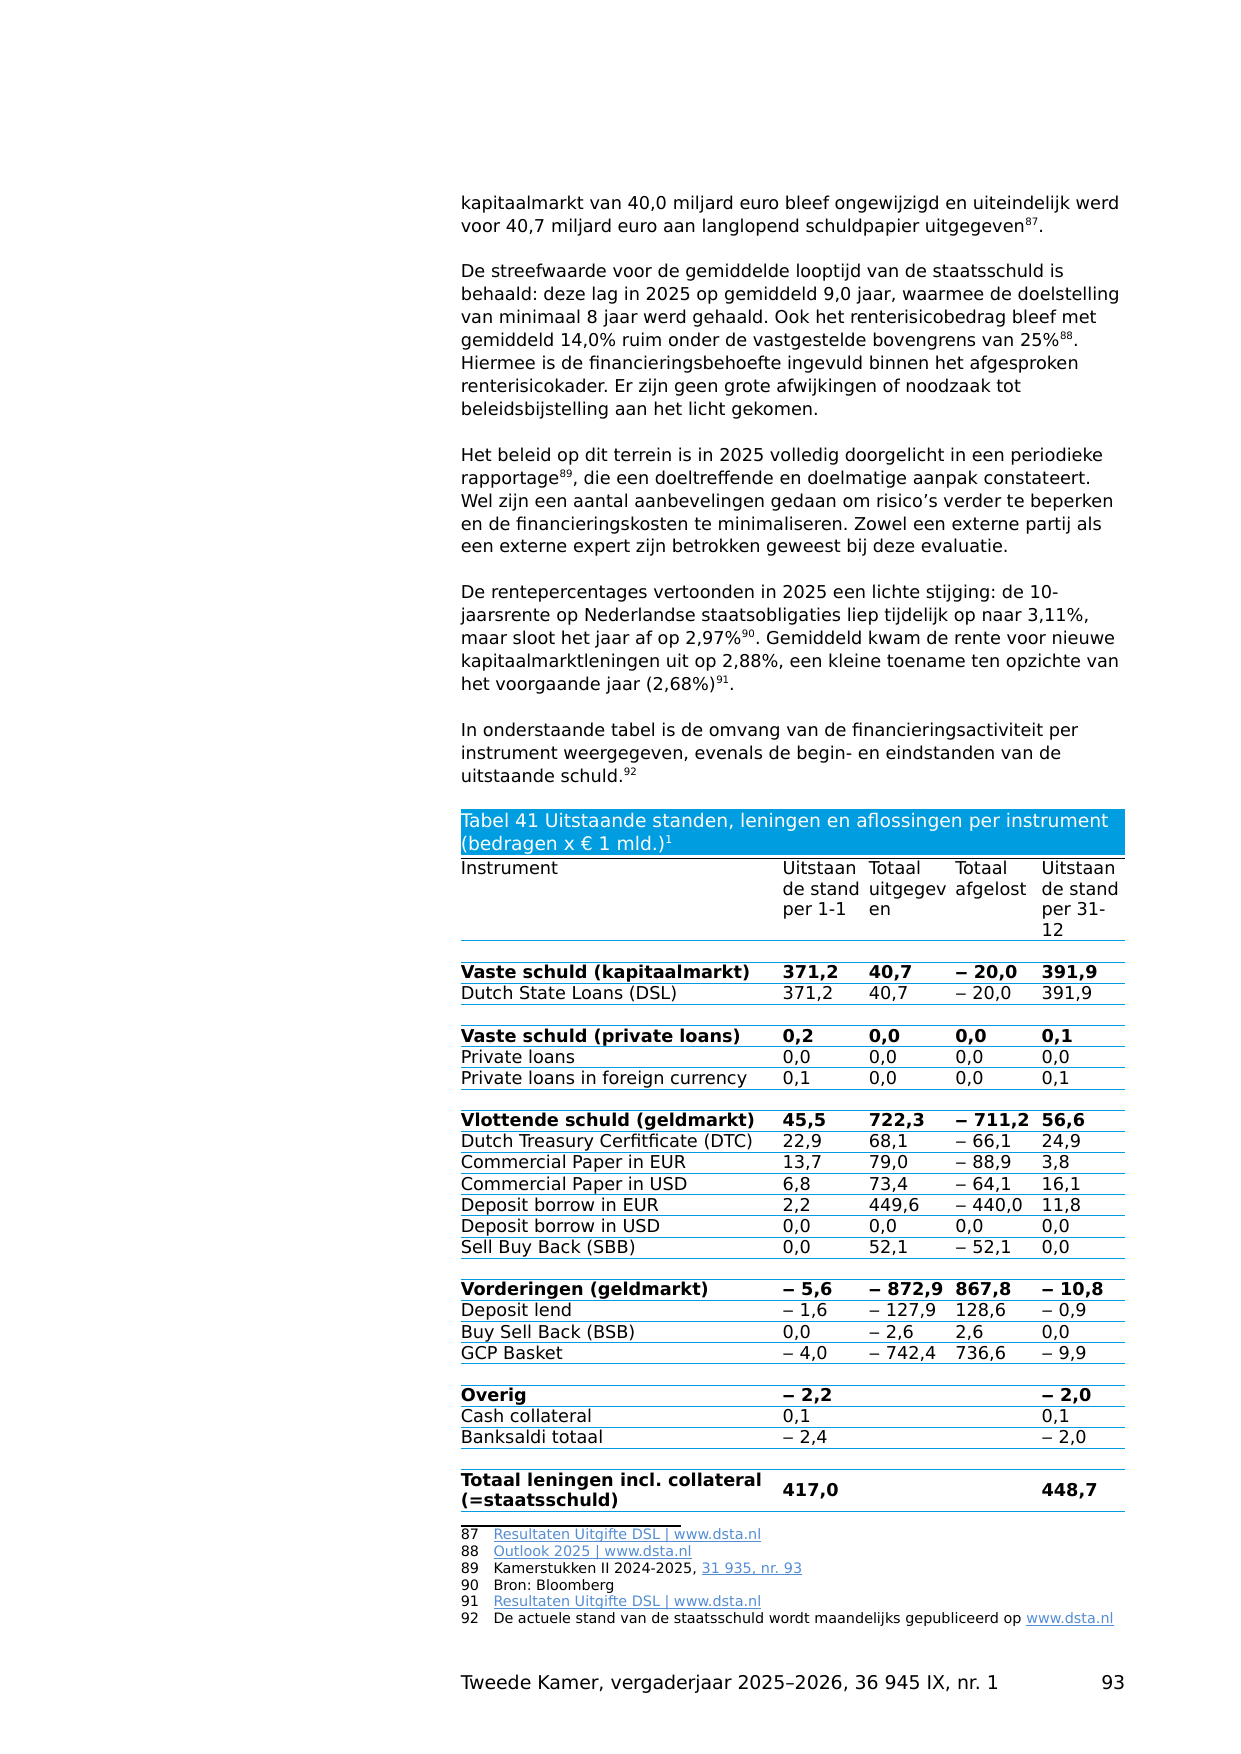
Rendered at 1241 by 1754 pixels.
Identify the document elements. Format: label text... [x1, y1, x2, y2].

table_cell Deposit borrow in EUR [461, 1195, 779, 1215]
table_cell 40,7 [866, 984, 952, 1004]
table_cell ‒ 10,8 [1039, 1280, 1125, 1300]
table_cell [780, 1259, 866, 1279]
table_cell 0,0 [1039, 1322, 1125, 1342]
table_cell Deposit lend [461, 1301, 779, 1321]
table_cell ‒ 2,0 [1039, 1428, 1125, 1448]
table_cell [952, 1364, 1038, 1384]
table_cell ‒ 9,9 [1039, 1343, 1125, 1363]
table_cell ‒ 742,4 [866, 1343, 952, 1363]
table_cell [461, 1449, 779, 1469]
table_cell ‒ 20,0 [952, 984, 1038, 1004]
table_cell [461, 1364, 779, 1384]
text __Bron: Bloomberg [461, 1577, 1125, 1593]
table_cell 0,0 [952, 1068, 1038, 1088]
table_cell ‒ 1,6 [780, 1301, 866, 1321]
table_cell 0,1 [1039, 1068, 1125, 1088]
table_cell [866, 1470, 952, 1511]
table_cell 0,1 [780, 1407, 866, 1427]
table_cell 24,9 [1039, 1132, 1125, 1152]
table_cell [461, 1005, 779, 1025]
table_cell [1039, 1259, 1125, 1279]
table_cell ‒ 440,0 [952, 1195, 1038, 1215]
table_cell 13,7 [780, 1153, 866, 1173]
table_cell 45,5 [780, 1111, 866, 1131]
table_cell [952, 1428, 1038, 1448]
text Het beleid op dit terrein is in 2025 volledig doorgelicht in een periodieke rapportage, die een doeltreffende en doelmatige aanpak constateert. Wel zijn een aantal aanbevelingen gedaan om risico’s verder te beperken en de financieringskosten te minimaliseren. Zowel een externe partij als een externe expert zijn betrokken geweest bij deze evaluatie. [461, 443, 1125, 557]
table_cell Private loans in foreign currency [461, 1068, 779, 1088]
text De streefwaarde voor de gemiddelde looptijd van de staatsschuld is behaald: deze lag in 2025 op gemiddeld 9,0 jaar, waarmee de doelstelling van minimaal 8 jaar werd gehaald. Ook het renterisicobedrag bleef met gemiddeld 14,0% ruim onder de vastgestelde bovengrens van 25%. Hiermee is de financieringsbehoefte ingevuld binnen het afgesproken renterisicokader. Er zijn geen grote afwijkingen of noodzaak tot beleidsbijstelling aan het licht gekomen. [461, 259, 1125, 420]
table_cell [1039, 1005, 1125, 1025]
table_cell 0,0 [1039, 1216, 1125, 1236]
table_cell 391,9 [1039, 984, 1125, 1004]
table_cell [461, 1259, 779, 1279]
table_cell [1039, 1090, 1125, 1109]
table_cell [461, 941, 779, 962]
table_cell 0,0 [866, 1068, 952, 1088]
table_cell ‒ 127,9 [866, 1301, 952, 1321]
text __Resultaten Uitgifte DSL | www.dsta.nl [461, 1526, 1125, 1543]
table_cell [952, 1090, 1038, 1109]
table_cell 736,6 [952, 1343, 1038, 1363]
text __Outlook 2025 | www.dsta.nl [461, 1543, 1125, 1560]
table_cell 73,4 [866, 1174, 952, 1194]
table_cell [1039, 1364, 1125, 1384]
table_cell Cash collateral [461, 1407, 779, 1427]
table_cell Overig [461, 1386, 779, 1406]
text __Resultaten Uitgifte DSL | www.dsta.nl [461, 1593, 1125, 1610]
table_cell 0,1 [1039, 1407, 1125, 1427]
table_cell [1039, 941, 1125, 962]
table_cell 0,0 [952, 1026, 1038, 1046]
table_cell 371,2 [780, 984, 866, 1004]
text __De actuele stand van de staatsschuld wordt maandelijks gepubliceerd op www.dsta.nl [461, 1610, 1125, 1627]
table_cell [780, 941, 866, 962]
table_cell ‒ 66,1 [952, 1132, 1038, 1152]
table_cell Sell Buy Back (SBB) [461, 1238, 779, 1258]
table_cell [780, 1364, 866, 1384]
table_cell Dutch State Loans (DSL) [461, 984, 779, 1004]
table_cell [866, 1386, 952, 1406]
table_cell Totaal leningen incl. collateral (=staatsschuld) [461, 1470, 779, 1511]
table_cell 449,6 [866, 1195, 952, 1215]
table_cell 0,0 [780, 1238, 866, 1258]
table_cell [866, 1449, 952, 1469]
table_cell 0,0 [866, 1047, 952, 1067]
table_cell 448,7 [1039, 1470, 1125, 1511]
table_cell ‒ 5,6 [780, 1280, 866, 1300]
table_cell Uitstaande stand per 1-1 [780, 859, 866, 940]
table_cell ‒ 52,1 [952, 1238, 1038, 1258]
table_cell 371,2 [780, 963, 866, 983]
table_cell Deposit borrow in USD [461, 1216, 779, 1236]
table_cell [952, 1449, 1038, 1469]
table_cell [780, 1449, 866, 1469]
table_cell Instrument [461, 859, 779, 940]
table_cell 79,0 [866, 1153, 952, 1173]
text In onderstaande tabel is de omvang van de financieringsactiviteit per instrument weergegeven, evenals de begin- en eindstanden van de uitstaande schuld. [461, 718, 1125, 787]
table_cell ‒ 2,4 [780, 1428, 866, 1448]
table_cell [1039, 1449, 1125, 1469]
table_cell [461, 1090, 779, 1109]
table_cell Commercial Paper in USD [461, 1174, 779, 1194]
table_cell Private loans [461, 1047, 779, 1067]
table_cell 0,0 [780, 1322, 866, 1342]
table_cell 391,9 [1039, 963, 1125, 983]
table_cell 0,1 [780, 1068, 866, 1088]
table_cell 722,3 [866, 1111, 952, 1131]
table_cell [780, 1005, 866, 1025]
table_cell Vaste schuld (kapitaalmarkt) [461, 963, 779, 983]
table_cell 56,6 [1039, 1111, 1125, 1131]
table_cell [780, 1090, 866, 1109]
table_cell 3,8 [1039, 1153, 1125, 1173]
table_cell ‒ 2,0 [1039, 1386, 1125, 1406]
table_cell 0,2 [780, 1026, 866, 1046]
table_cell Vorderingen (geldmarkt) [461, 1280, 779, 1300]
table_cell Totaal afgelost [952, 859, 1038, 940]
table_cell Buy Sell Back (BSB) [461, 1322, 779, 1342]
table_cell 417,0 [780, 1470, 866, 1511]
table_cell ‒ 2,6 [866, 1322, 952, 1342]
table_cell [952, 1259, 1038, 1279]
table_cell 0,0 [866, 1026, 952, 1046]
table_cell [866, 1090, 952, 1109]
table_cell 128,6 [952, 1301, 1038, 1321]
table_cell ‒ 64,1 [952, 1174, 1038, 1194]
table_cell Vlottende schuld (geldmarkt) [461, 1111, 779, 1131]
table_cell [866, 1364, 952, 1384]
table_cell Commercial Paper in EUR [461, 1153, 779, 1173]
table_cell 2,6 [952, 1322, 1038, 1342]
table_cell [866, 1407, 952, 1427]
table_cell Uitstaande stand per 31-12 [1039, 859, 1125, 940]
table_cell 52,1 [866, 1238, 952, 1258]
table_cell Dutch Treasury Cerfitficate (DTC) [461, 1132, 779, 1152]
table_cell 0,0 [780, 1047, 866, 1067]
table_cell 867,8 [952, 1280, 1038, 1300]
table_cell 0,0 [780, 1216, 866, 1236]
table_cell [952, 1407, 1038, 1427]
table_cell 11,8 [1039, 1195, 1125, 1215]
table_cell Banksaldi totaal [461, 1428, 779, 1448]
table_cell Vaste schuld (private loans) [461, 1026, 779, 1046]
table_cell 0,1 [1039, 1026, 1125, 1046]
table_cell 2,2 [780, 1195, 866, 1215]
table_cell Totaal uitgegeven [866, 859, 952, 940]
table_cell ‒ 0,9 [1039, 1301, 1125, 1321]
table_cell ‒ 88,9 [952, 1153, 1038, 1173]
table_cell 40,7 [866, 963, 952, 983]
table_cell ‒ 2,2 [780, 1386, 866, 1406]
table_cell 0,0 [866, 1216, 952, 1236]
table_cell 22,9 [780, 1132, 866, 1152]
table_cell 0,0 [1039, 1047, 1125, 1067]
table_cell 6,8 [780, 1174, 866, 1194]
table_cell 0,0 [1039, 1238, 1125, 1258]
table_cell [952, 1470, 1038, 1511]
text __Kamerstukken II 2024-2025, 31 935, nr. 93 [461, 1560, 1125, 1577]
table_cell 0,0 [952, 1216, 1038, 1236]
table_cell 0,0 [952, 1047, 1038, 1067]
table_cell [952, 1386, 1038, 1406]
table_cell GCP Basket [461, 1343, 779, 1363]
table_cell [866, 1428, 952, 1448]
table_cell [866, 1005, 952, 1025]
table_cell 68,1 [866, 1132, 952, 1152]
table_cell ‒ 20,0 [952, 963, 1038, 983]
table_cell [952, 941, 1038, 962]
table_cell [866, 1259, 952, 1279]
table_cell ‒ 711,2 [952, 1111, 1038, 1131]
table_cell 16,1 [1039, 1174, 1125, 1194]
table_cell ‒ 4,0 [780, 1343, 866, 1363]
text kapitaalmarkt van 40,0 miljard euro bleef ongewijzigd en uiteindelijk werd voor 40,7 miljard euro aan langlopend schuldpapier uitgegeven. [461, 191, 1125, 237]
table_cell ‒ 872,9 [866, 1280, 952, 1300]
table_cell [866, 941, 952, 962]
table_cell [952, 1005, 1038, 1025]
text De rentepercentages vertoonden in 2025 een lichte stijging: de 10-jaarsrente op Nederlandse staatsobligaties liep tijdelijk op naar 3,11%, maar sloot het jaar af op 2,97%. Gemiddeld kwam de rente voor nieuwe kapitaalmarktleningen uit op 2,88%, een kleine toename ten opzichte van het voorgaande jaar (2,68%). [461, 580, 1125, 695]
